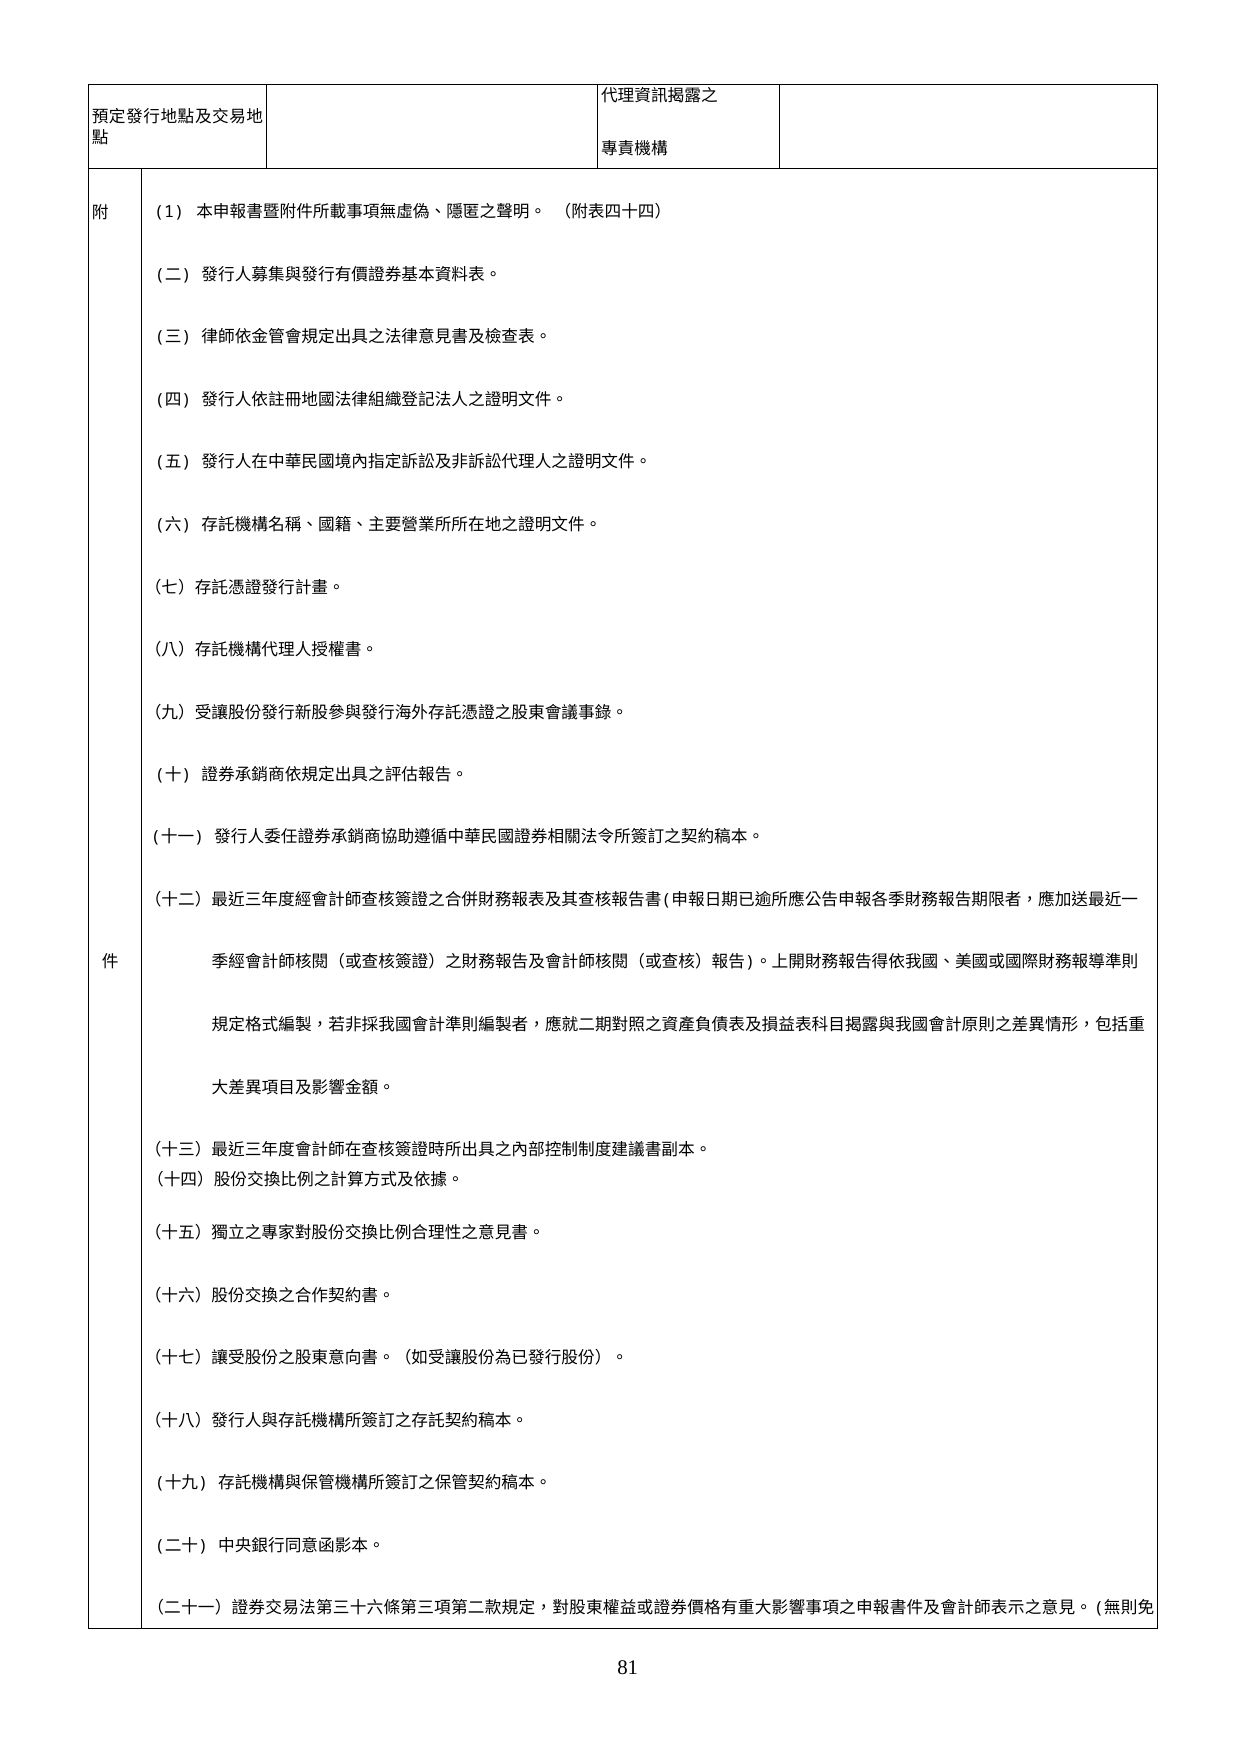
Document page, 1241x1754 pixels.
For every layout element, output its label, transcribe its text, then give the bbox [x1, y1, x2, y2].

table_cell 代理資訊揭露之 專責機構 [598, 85, 779, 168]
table_cell 附 件 [89, 169, 141, 1627]
table_cell [780, 85, 1157, 168]
table_cell [267, 85, 597, 168]
table_cell 本申報書暨附件所載事項無虛偽、隱匿之聲明。 （附表四十四） (二) 發行人募集與發行有價證券基本資料表。 (三) 律師依金管會規定出具之法律意見書及檢查表。 (四) 發行人依註冊地國法律組織登記法人之證明文件。 (五) 發行人在中華民國境內指定訴訟及非訴訟代理人之證明文件。 (六) 存託機構名稱、國籍、主要營業所所在地之證明文件。 （七）存託憑證發行計畫。 （八）存託機構代理人授權書。 （九）受讓股份發行新股參與發行海外存託憑證之股東會議事錄。 (十) 證券承銷商依規定出具之評估報告。 (十一) 發行人委任證券承銷商協助遵循中華民國證券相關法令所簽訂之契約稿本。 （十二）最近三年度經會計師查核簽證之合併財務報表及其查核報告書(申報日期已逾所應公告申報各季財務報告期限者，應加送最近一季經會計師核閱（或查核簽證）之財務報告及會計師核閱（或查核）報告)。上開財務報告得依我國、美國或國際財務報導準則規定格式編製，若非採我國會計準則編製者，應就二期對照之資產負債表及損益表科目揭露與我國會計原則之差異情形，包括重大差異項目及影響金額。 （十三）最近三年度會計師在查核簽證時所出具之內部控制制度建議書副本。 （十四）股份交換比例之計算方式及依據。 （十五）獨立之專家對股份交換比例合理性之意見書。 （十六）股份交換之合作契約書。 （十七）讓受股份之股東意向書。（如受讓股份為已發行股份）。 （十八）發行人與存託機構所簽訂之存託契約稿本。 (十九) 存託機構與保管機構所簽訂之保管契約稿本。 (二十) 中央銀行同意函影本。 （二十一）證券交易法第三十六條第三項第二款規定，對股東權益或證券價格有重大影響事項之申報書件及會計師表示之意見。(無則免 [142, 169, 1157, 1627]
table_cell 預定發行地點及交易地點 [89, 85, 266, 168]
